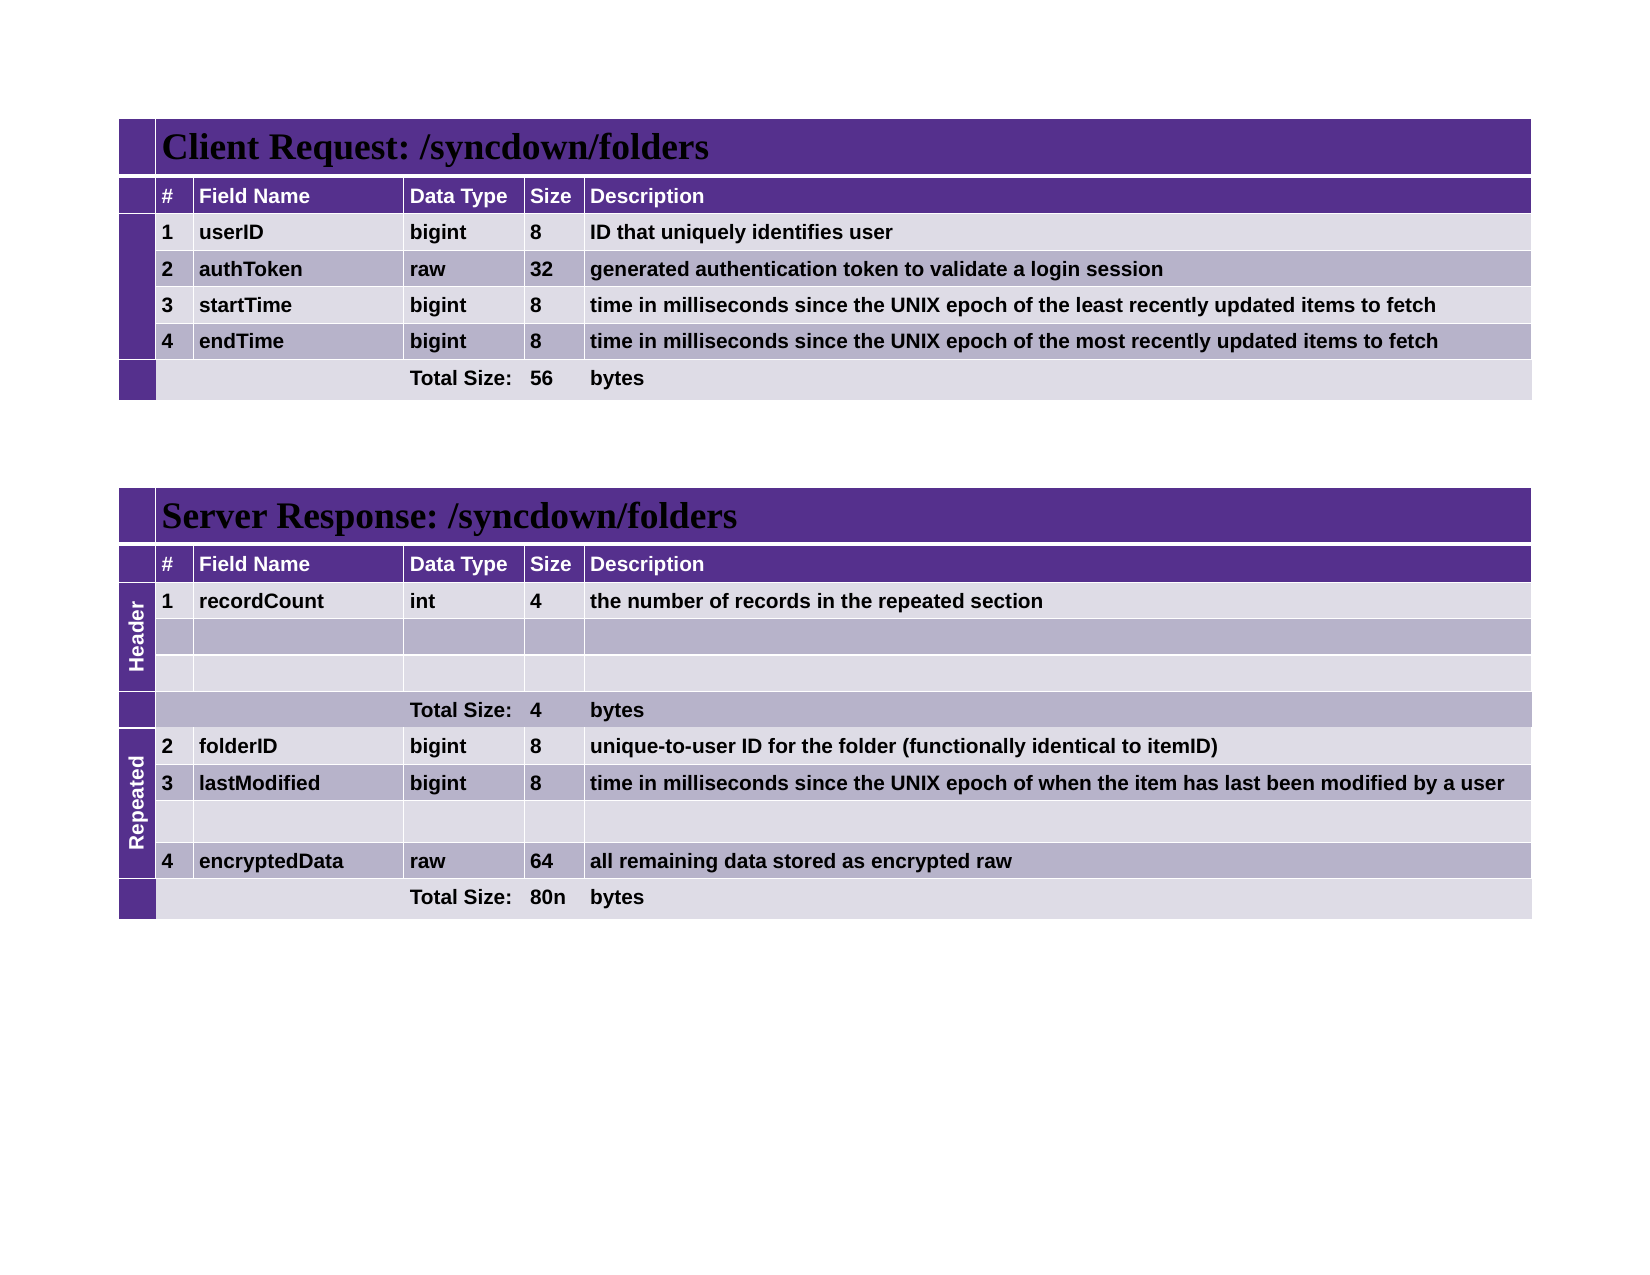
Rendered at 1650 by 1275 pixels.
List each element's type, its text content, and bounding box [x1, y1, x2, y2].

table_cell bigint [404, 727, 524, 764]
table_cell 4 [156, 843, 193, 878]
table_cell 1 [156, 583, 193, 618]
table_cell bytes [584, 879, 1532, 919]
table_cell [585, 801, 1531, 842]
table_cell endTime [194, 324, 403, 359]
table_header Client Request: /syncdown/folders [156, 119, 1531, 174]
table_cell 64 [525, 843, 584, 878]
table_cell folderID [194, 727, 403, 764]
table_cell time in milliseconds since the UNIX epoch of the most recently updated items to fetch [585, 324, 1531, 359]
table_cell 8 [525, 765, 584, 800]
table_cell [194, 619, 403, 654]
table_cell [525, 656, 584, 691]
table_cell bigint [404, 765, 524, 800]
table_cell 3 [156, 765, 193, 800]
table_cell Description [585, 546, 1531, 582]
table_cell [193, 692, 404, 727]
table_cell 8 [525, 287, 584, 323]
table_cell [194, 656, 403, 691]
table_cell Total Size: [404, 360, 524, 400]
table_cell Repeated [119, 729, 155, 878]
table_cell [119, 546, 155, 582]
table_cell 2 [156, 727, 193, 764]
table_cell Header [119, 583, 155, 691]
table_cell Size [525, 178, 584, 213]
table_cell 8 [525, 727, 584, 764]
table_cell 8 [525, 214, 584, 250]
table_cell [119, 879, 156, 919]
table_cell time in milliseconds since the UNIX epoch of when the item has last been modified by a user [585, 765, 1531, 800]
table_cell bigint [404, 324, 524, 359]
table_cell Field Name [194, 546, 403, 582]
table_cell Description [585, 178, 1531, 213]
table_cell int [404, 583, 524, 618]
table_cell Field Name [194, 178, 403, 213]
table_cell lastModified [194, 765, 403, 800]
table_cell # [156, 546, 193, 582]
table_cell # [156, 178, 193, 213]
table_cell all remaining data stored as encrypted raw [585, 843, 1531, 878]
table_cell 4 [525, 583, 584, 618]
table_cell [119, 214, 155, 359]
table_cell [119, 692, 155, 727]
table_cell [404, 619, 524, 654]
table_cell bytes [584, 360, 1532, 400]
table_cell 32 [525, 251, 584, 286]
table_cell [156, 692, 193, 727]
table_cell Total Size: [404, 879, 524, 919]
table_cell authToken [194, 251, 403, 286]
table_cell the number of records in the repeated section [585, 583, 1531, 618]
table_cell raw [404, 251, 524, 286]
table_cell userID [194, 214, 403, 250]
table_cell generated authentication token to validate a login session [585, 251, 1531, 286]
table_cell [119, 360, 156, 400]
table_cell [156, 619, 193, 654]
table_cell raw [404, 843, 524, 878]
table_cell unique-to-user ID for the folder (functionally identical to itemID) [585, 727, 1531, 764]
table_cell 4 [156, 324, 193, 359]
table_cell Data Type [404, 178, 524, 213]
table_cell [156, 801, 193, 842]
table_cell 4 [524, 692, 584, 727]
table_cell [404, 801, 524, 842]
table_cell ID that uniquely identifies user [585, 214, 1531, 250]
table_cell [525, 801, 584, 842]
table_cell Size [525, 546, 584, 582]
table_header Server Response: /syncdown/folders [156, 488, 1531, 542]
table_cell recordCount [194, 583, 403, 618]
table_cell [194, 801, 403, 842]
table_cell [156, 656, 193, 691]
table_cell 8 [525, 324, 584, 359]
table_header [119, 488, 155, 542]
table_cell [119, 178, 155, 213]
table_cell 3 [156, 287, 193, 323]
table_header [119, 119, 155, 174]
table_cell encryptedData [194, 843, 403, 878]
table_cell [525, 619, 584, 654]
table_cell Total Size: [404, 692, 524, 727]
table_cell [404, 656, 524, 691]
table_cell bigint [404, 214, 524, 250]
table_cell [156, 360, 404, 400]
table_cell 56 [524, 360, 584, 400]
table_cell startTime [194, 287, 403, 323]
table_cell [585, 619, 1531, 654]
table_cell bigint [404, 287, 524, 323]
table_cell [585, 656, 1531, 691]
table_cell 2 [156, 251, 193, 286]
table_cell time in milliseconds since the UNIX epoch of the least recently updated items to fetch [585, 287, 1531, 323]
table_cell 1 [156, 214, 193, 250]
table_cell bytes [584, 692, 1532, 727]
table_cell 80n [524, 879, 584, 919]
table_cell Data Type [404, 546, 524, 582]
table_cell [156, 879, 404, 919]
